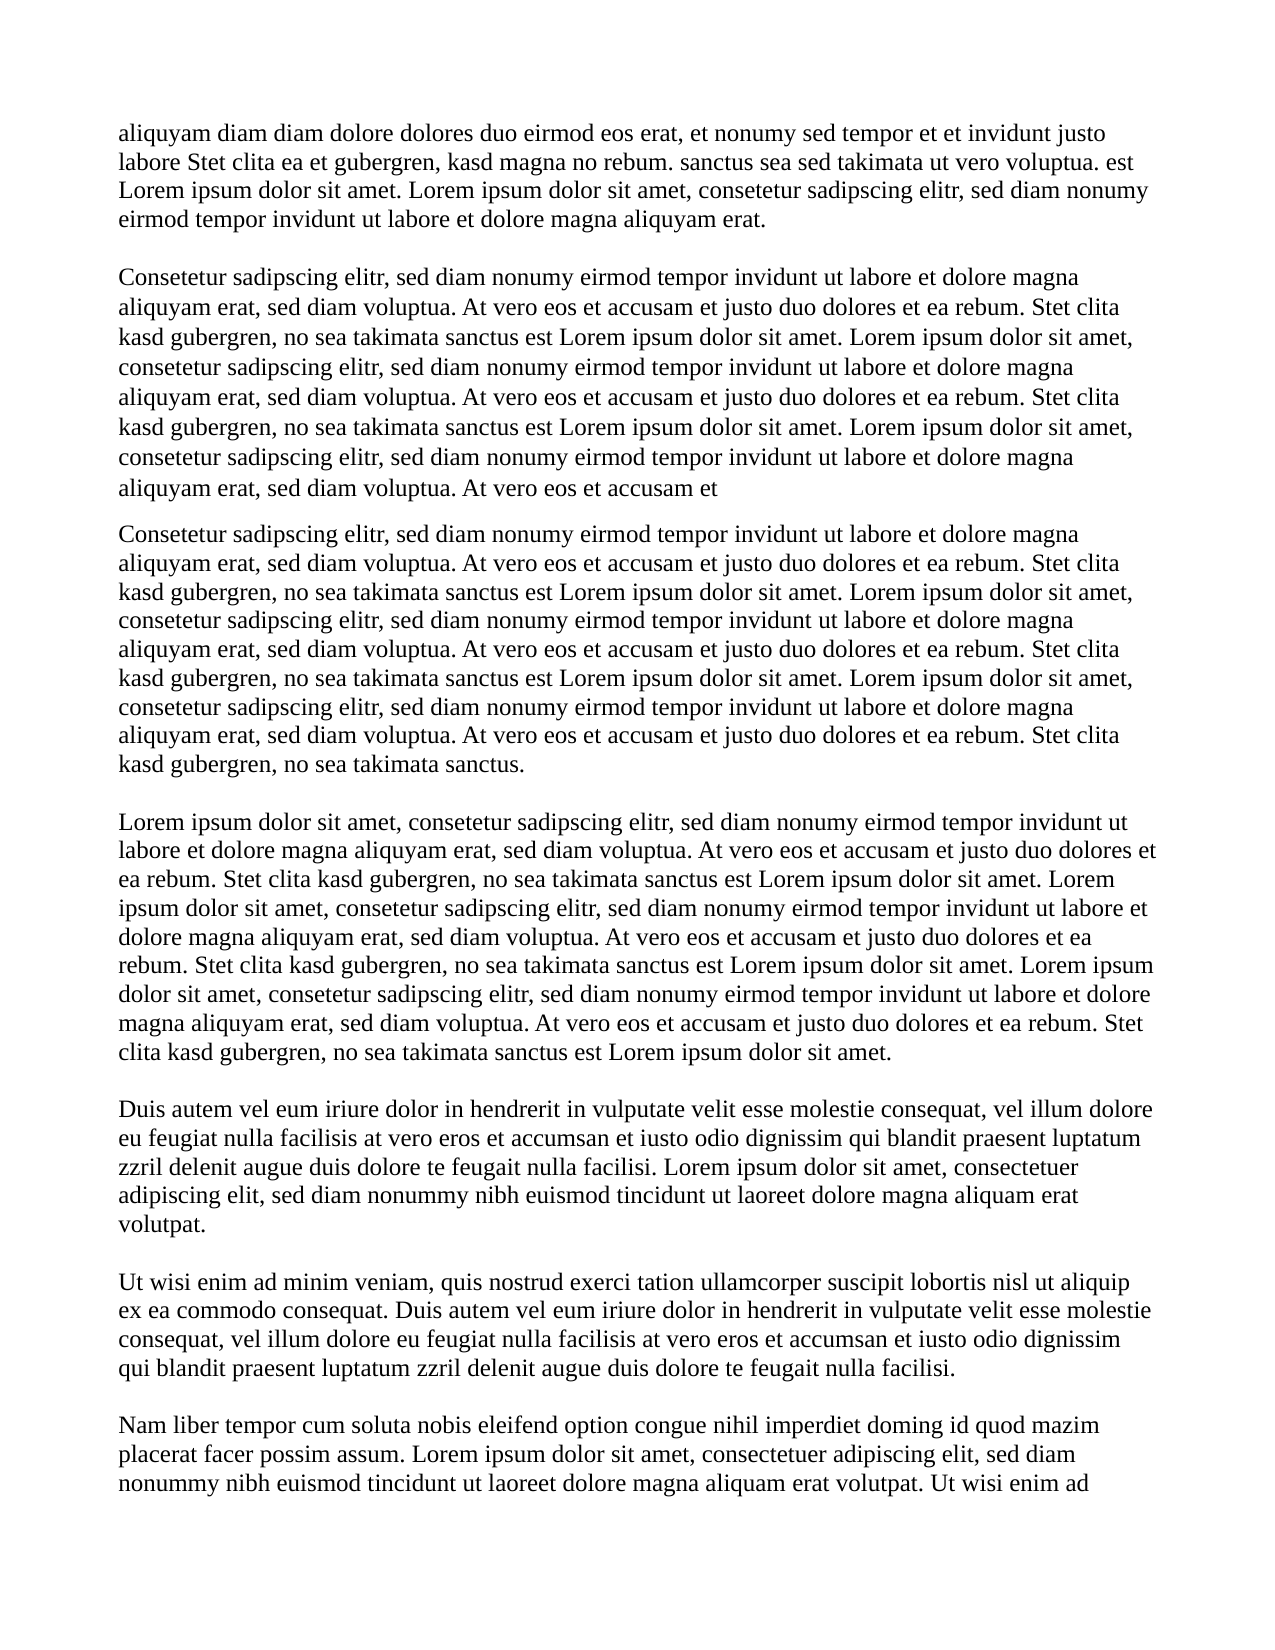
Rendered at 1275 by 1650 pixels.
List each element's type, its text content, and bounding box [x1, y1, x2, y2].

text Consetetur sadipscing elitr, sed diam nonumy eirmod tempor invidunt ut labore et dolore magna aliquyam erat, sed diam voluptua. At vero eos et accusam et justo duo dolores et ea rebum. Stet clita kasd gubergren, no sea takimata sanctus est Lorem ipsum dolor sit amet. Lorem ipsum dolor sit amet, consetetur sadipscing elitr, sed diam nonumy eirmod tempor invidunt ut labore et dolore magna aliquyam erat, sed diam voluptua. At vero eos et accusam et justo duo dolores et ea rebum. Stet clita kasd gubergren, no sea takimata sanctus est Lorem ipsum dolor sit amet. Lorem ipsum dolor sit amet, consetetur sadipscing elitr, sed diam nonumy eirmod tempor invidunt ut labore et dolore magna aliquyam erat, sed diam voluptua. At vero eos et accusam et justo duo dolores et ea rebum. Stet clita kasd gubergren, no sea takimata sanctus. [118, 519, 1157, 778]
text aliquyam diam diam dolore dolores duo eirmod eos erat, et nonumy sed tempor et et invidunt justo labore Stet clita ea et gubergren, kasd magna no rebum. sanctus sea sed takimata ut vero voluptua. est Lorem ipsum dolor sit amet. Lorem ipsum dolor sit amet, consetetur sadipscing elitr, sed diam nonumy eirmod tempor invidunt ut labore et dolore magna aliquyam erat. [118, 118, 1157, 233]
text Duis autem vel eum iriure dolor in hendrerit in vulputate velit esse molestie consequat, vel illum dolore eu feugiat nulla facilisis at vero eros et accumsan et iusto odio dignissim qui blandit praesent luptatum zzril delenit augue duis dolore te feugait nulla facilisi. Lorem ipsum dolor sit amet, consectetuer adipiscing elit, sed diam nonummy nibh euismod tincidunt ut laoreet dolore magna aliquam erat volutpat. [118, 1094, 1157, 1238]
text Lorem ipsum dolor sit amet, consetetur sadipscing elitr, sed diam nonumy eirmod tempor invidunt ut labore et dolore magna aliquyam erat, sed diam voluptua. At vero eos et accusam et justo duo dolores et ea rebum. Stet clita kasd gubergren, no sea takimata sanctus est Lorem ipsum dolor sit amet. Lorem ipsum dolor sit amet, consetetur sadipscing elitr, sed diam nonumy eirmod tempor invidunt ut labore et dolore magna aliquyam erat, sed diam voluptua. At vero eos et accusam et justo duo dolores et ea rebum. Stet clita kasd gubergren, no sea takimata sanctus est Lorem ipsum dolor sit amet. Lorem ipsum dolor sit amet, consetetur sadipscing elitr, sed diam nonumy eirmod tempor invidunt ut labore et dolore magna aliquyam erat, sed diam voluptua. At vero eos et accusam et justo duo dolores et ea rebum. Stet clita kasd gubergren, no sea takimata sanctus est Lorem ipsum dolor sit amet. [118, 807, 1157, 1066]
text Nam liber tempor cum soluta nobis eleifend option congue nihil imperdiet doming id quod mazim placerat facer possim assum. Lorem ipsum dolor sit amet, consectetuer adipiscing elit, sed diam nonummy nibh euismod tincidunt ut laoreet dolore magna aliquam erat volutpat. Ut wisi enim ad [118, 1411, 1157, 1497]
text Consetetur sadipscing elitr, sed diam nonumy eirmod tempor invidunt ut labore et dolore magna aliquyam erat, sed diam voluptua. At vero eos et accusam et justo duo dolores et ea rebum. Stet clita kasd gubergren, no sea takimata sanctus est Lorem ipsum dolor sit amet. Lorem ipsum dolor sit amet, consetetur sadipscing elitr, sed diam nonumy eirmod tempor invidunt ut labore et dolore magna aliquyam erat, sed diam voluptua. At vero eos et accusam et justo duo dolores et ea rebum. Stet clita kasd gubergren, no sea takimata sanctus est Lorem ipsum dolor sit amet. Lorem ipsum dolor sit amet, consetetur sadipscing elitr, sed diam nonumy eirmod tempor invidunt ut labore et dolore magna aliquyam erat, sed diam voluptua. At vero eos et accusam et [118, 262, 1157, 501]
text Ut wisi enim ad minim veniam, quis nostrud exerci tation ullamcorper suscipit lobortis nisl ut aliquip ex ea commodo consequat. Duis autem vel eum iriure dolor in hendrerit in vulputate velit esse molestie consequat, vel illum dolore eu feugiat nulla facilisis at vero eros et accumsan et iusto odio dignissim qui blandit praesent luptatum zzril delenit augue duis dolore te feugait nulla facilisi. [118, 1267, 1157, 1382]
